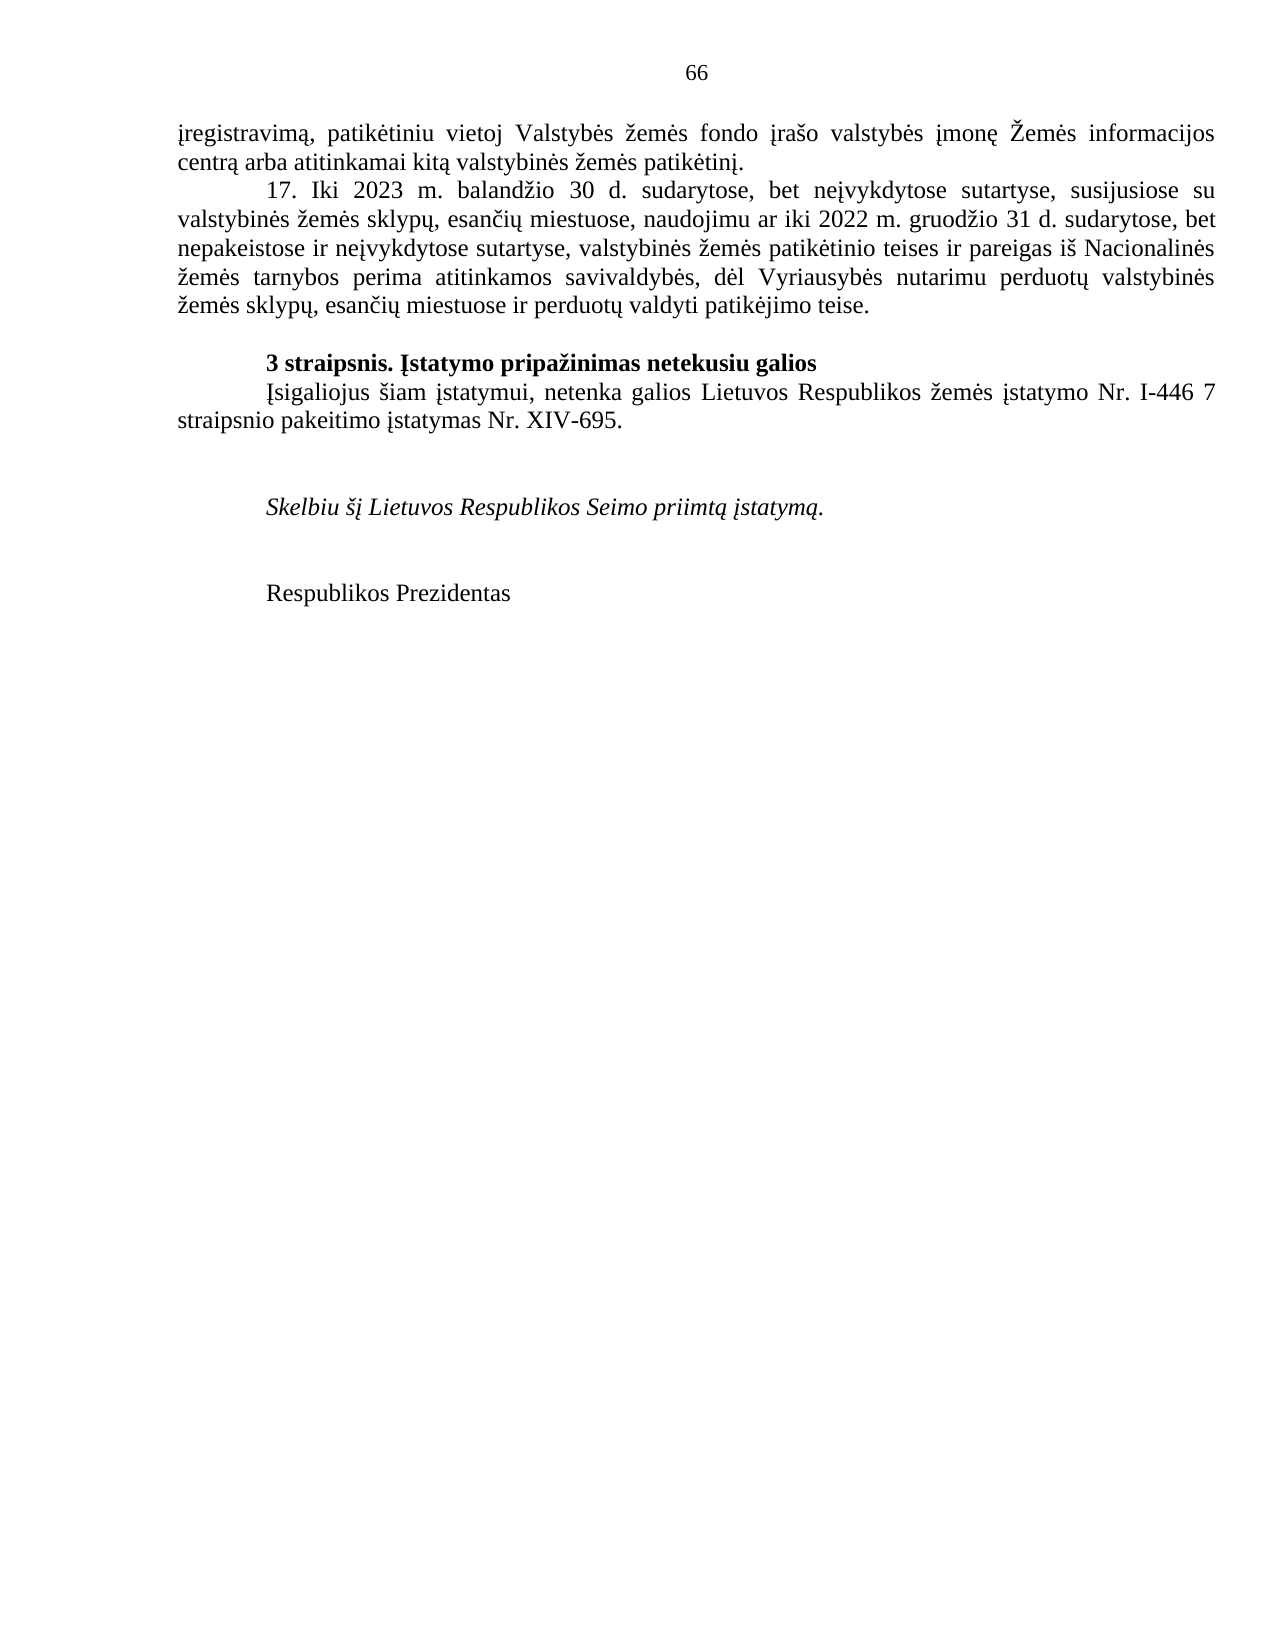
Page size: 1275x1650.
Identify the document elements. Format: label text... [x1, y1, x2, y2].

text 3 straipsnis. Įstatymo pripažinimas netekusiu galios [177, 348, 1216, 377]
text Įsigaliojus šiam įstatymui, netenka galios Lietuvos Respublikos žemės įstatymo Nr. I-446 7 straipsnio pakeitimo įstatymas Nr. XIV-695. [177, 377, 1216, 434]
text įregistravimą, patikėtiniu vietoj Valstybės žemės fondo įrašo valstybės įmonę Žemės informacijos centrą arba atitinkamai kitą valstybinės žemės patikėtinį. [177, 118, 1216, 176]
text Skelbiu šį Lietuvos Respublikos Seimo priimtą įstatymą. [177, 492, 1216, 521]
text Respublikos Prezidentas [177, 578, 1216, 607]
text 17. Iki 2023 m. balandžio 30 d. sudarytose, bet neįvykdytose sutartyse, susijusiose su valstybinės žemės sklypų, esančių miestuose, naudojimu ar iki 2022 m. gruodžio 31 d. sudarytose, bet nepakeistose ir neįvykdytose sutartyse, valstybinės žemės patikėtinio teises ir pareigas iš Nacionalinės žemės tarnybos perima atitinkamos savivaldybės, dėl Vyriausybės nutarimu perduotų valstybinės žemės sklypų, esančių miestuose ir perduotų valdyti patikėjimo teise. [177, 176, 1216, 319]
